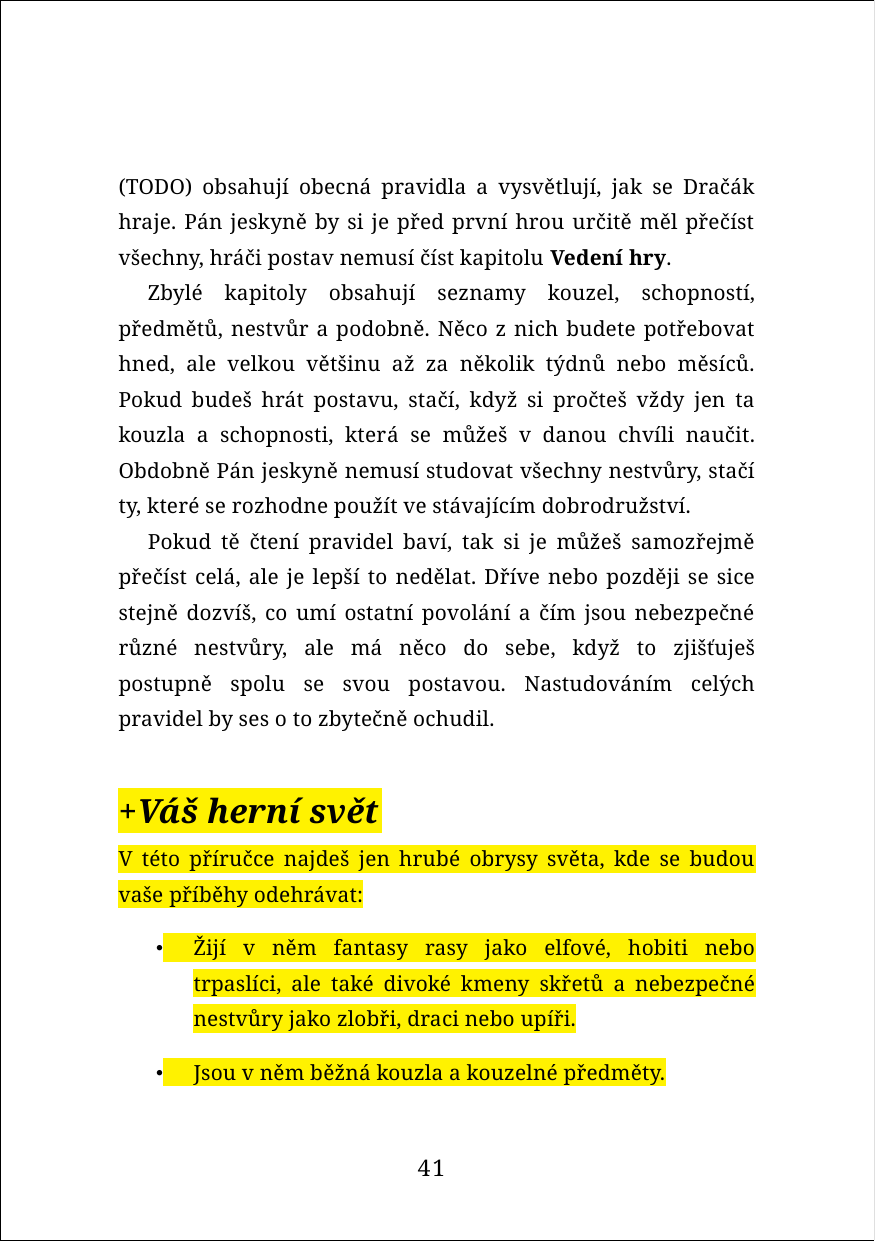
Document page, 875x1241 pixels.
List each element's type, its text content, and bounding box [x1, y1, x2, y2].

subtitle +Váš herní svět [118, 787, 756, 833]
text (TODO) obsahují obecná pravidla a vysvětlují, jak se Dračák hraje. Pán jeskyně by si je před první hrou určitě měl přečíst všechny, hráči postav nemusí číst kapitolu Vedení hry. Zbylé kapitoly obsahují seznamy kouzel, schopností, předmětů, nestvůr a podobně. Něco z nich budete potřebovat hned, ale velkou většinu až za několik týdnů nebo měsíců. Pokud budeš hrát postavu, stačí, když si pročteš vždy jen ta kouzla a schopnosti, která se můžeš v danou chvíli naučit. Obdobně Pán jeskyně nemusí studovat všechny nestvůry, stačí ty, které se rozhodne použít ve stávajícím dobrodružství. Pokud tě čtení pravidel baví, tak si je můžeš samozřejmě přečíst celá, ale je lepší to nedělat. Dříve nebo později se sice stejně dozvíš, co umí ostatní povolání a čím jsou nebezpečné různé nestvůry, ale má něco do sebe, když to zjišťuješ postupně spolu se svou postavou. Nastudováním celých pravidel by ses o to zbytečně ochudil. [118, 172, 756, 733]
text V této příručce najdeš jen hrubé obrysy světa, kde se budou vaše příběhy odehrávat: [118, 844, 756, 908]
list Žijí v něm fantasy rasy jako elfové, hobiti nebo trpaslíci, ale také divoké kmeny skřetů a nebezpečné nestvůry jako zlobři, draci nebo upíři. [156, 933, 756, 1033]
list Jsou v něm běžná kouzla a kouzelné předměty. [156, 1058, 756, 1086]
